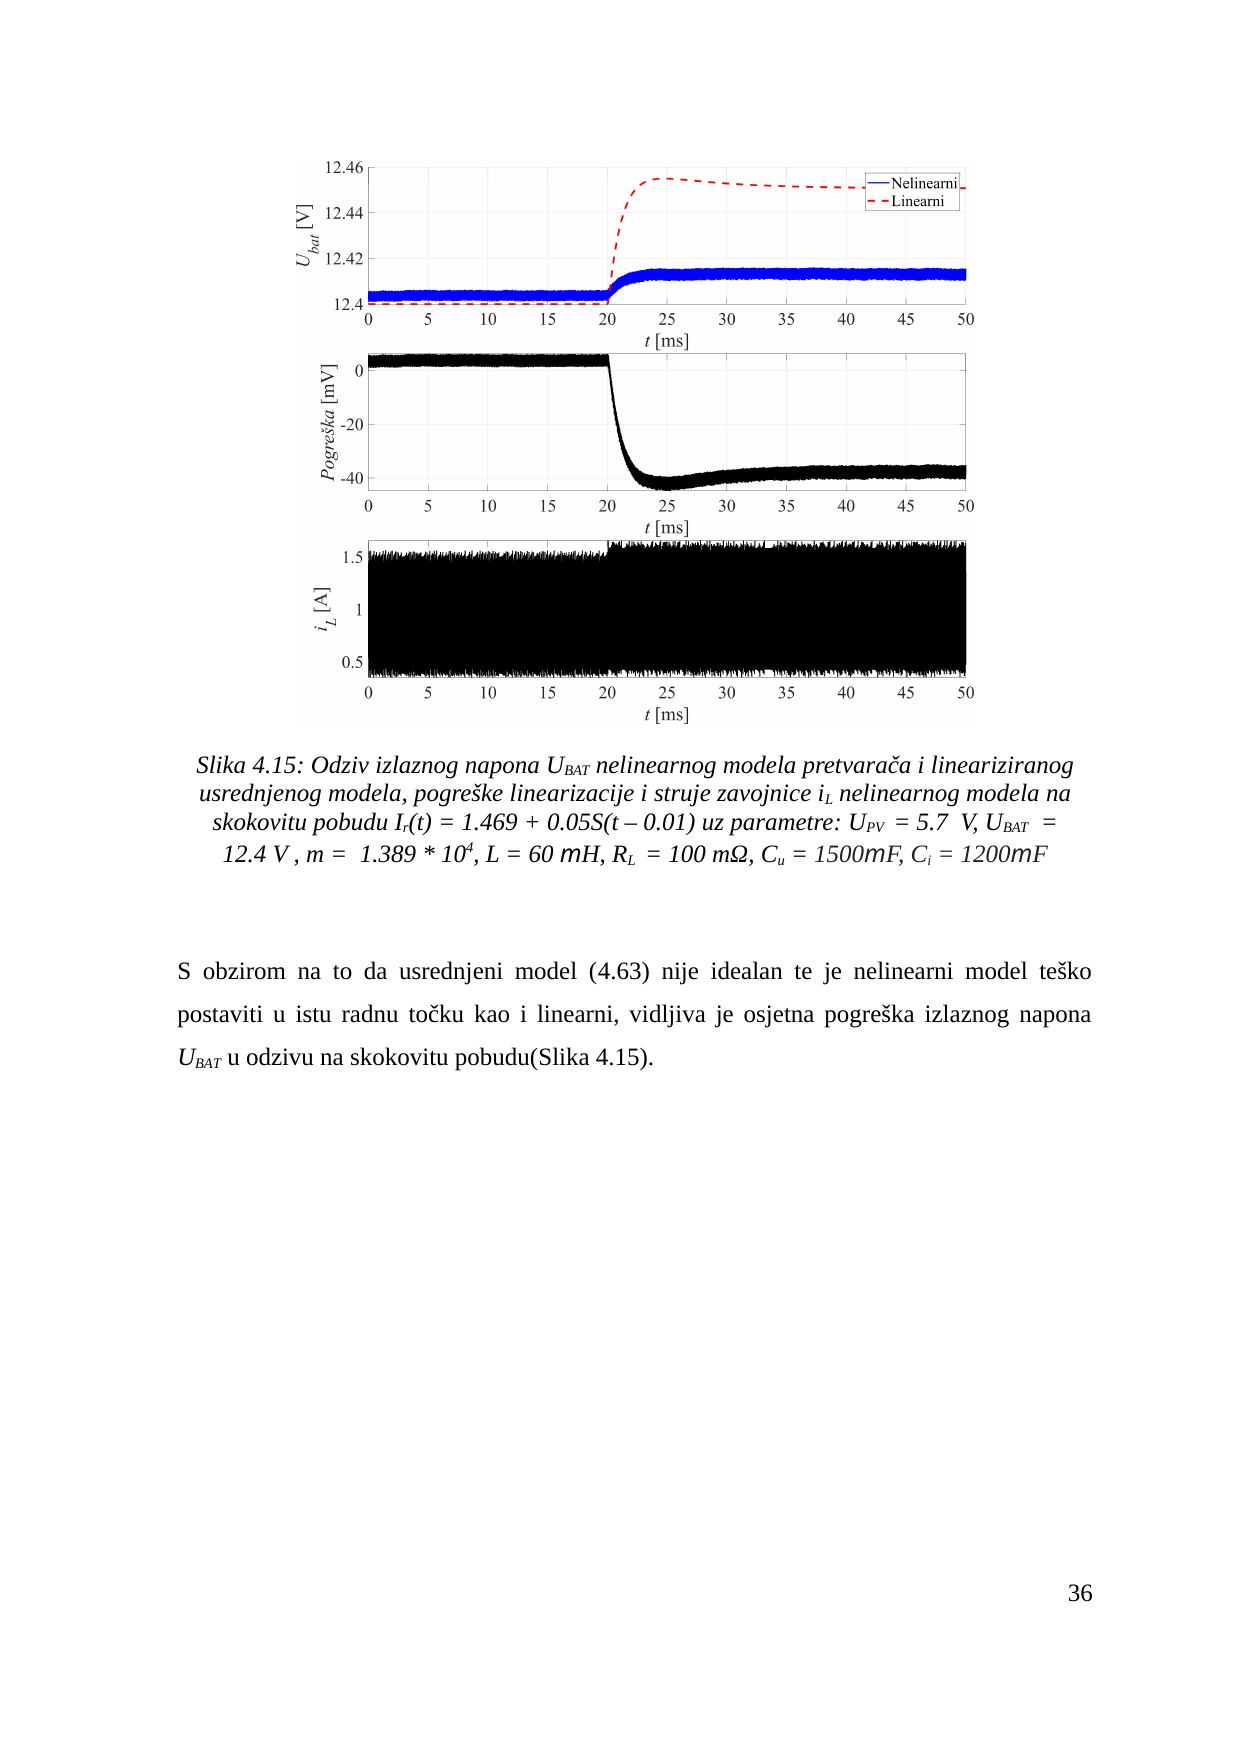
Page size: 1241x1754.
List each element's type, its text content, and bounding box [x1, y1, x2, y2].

picture [295, 160, 975, 725]
text Slika 4.15: Odziv izlaznog napona UBAT nelinearnog modela pretvarača i lineariziranog usrednjenog modela, pogreške linearizacije i struje zavojnice iL nelinearnog modela na skokovitu pobudu Ir(t) = 1.469 + 0.05S(t – 0.01) uz parametre: UPV = 5.7 V, UBAT = 12.4 V , m = 1.389 * 104, L = 60 mH, RL = 100 mΩ, Cu = 1500mF, Ci = 1200mF [194, 750, 1075, 870]
text S obzirom na to da usrednjeni model (4.63) nije idealan te je nelinearni model teško postaviti u istu radnu točku kao i linearni, vidljiva je osjetna pogreška izlaznog napona UBAT u odzivu na skokovitu pobudu(Slika 4.15). [177, 956, 1093, 1071]
